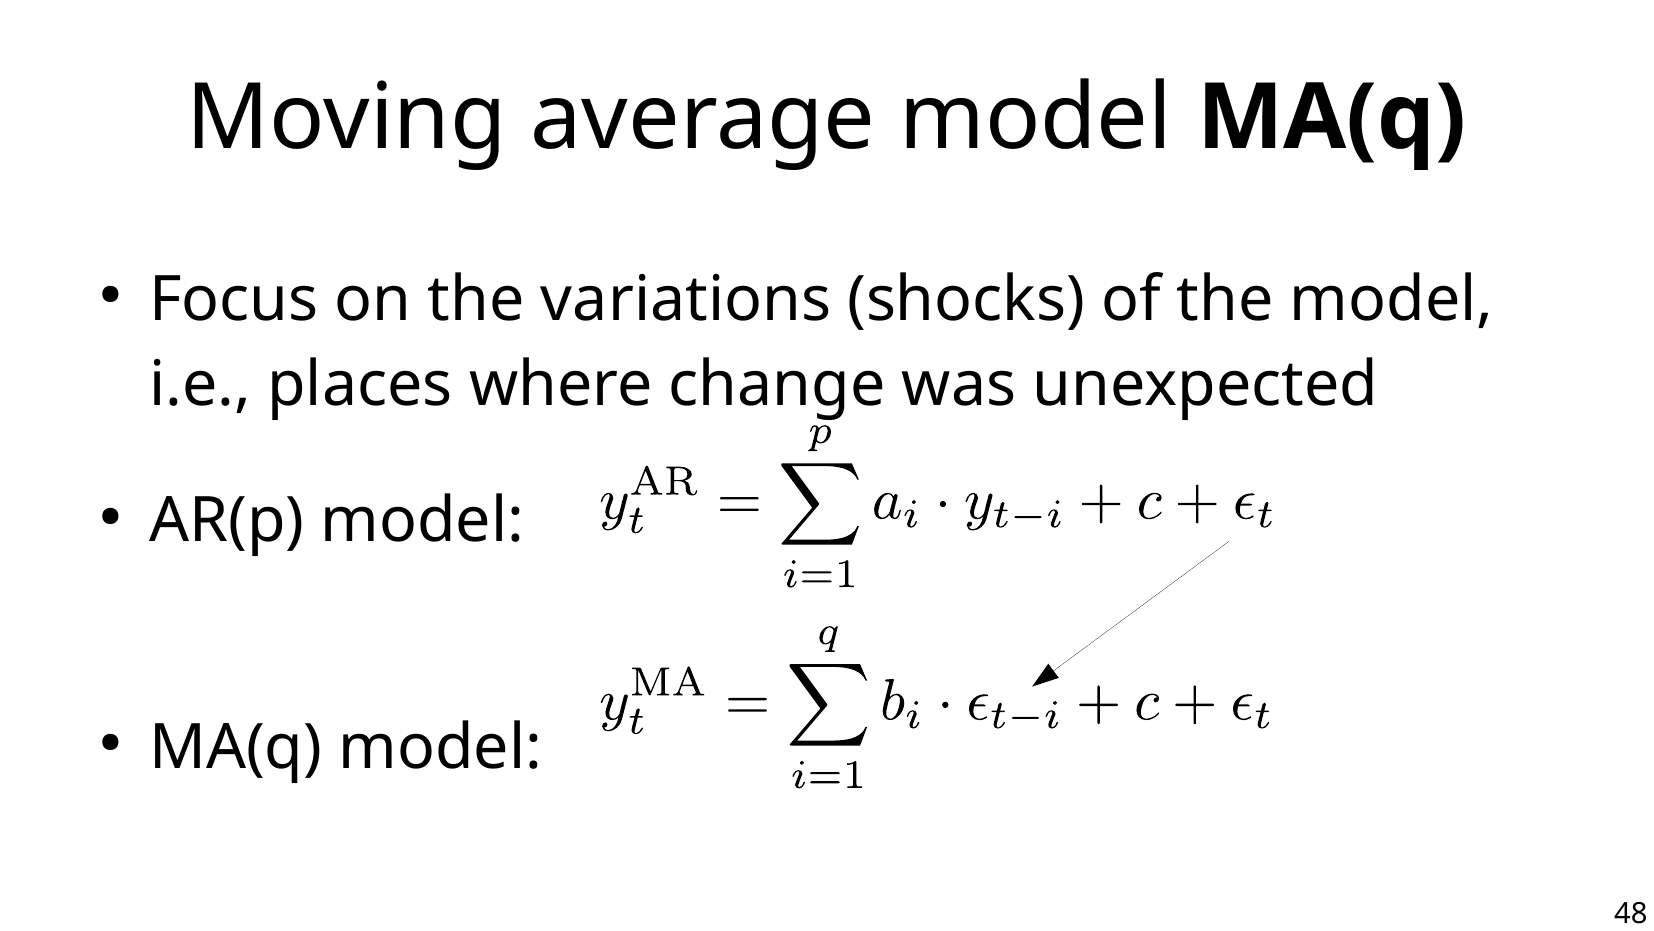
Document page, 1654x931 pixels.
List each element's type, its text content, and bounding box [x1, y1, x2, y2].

text_box [599, 626, 1272, 789]
list Focus on the variations (shocks) of the model, i.e., places where change was unexpected AR(p) model: MA(q) model: [82, 253, 1571, 793]
title Moving average model MA(q) [82, 1, 1571, 226]
text_box [599, 425, 1275, 588]
